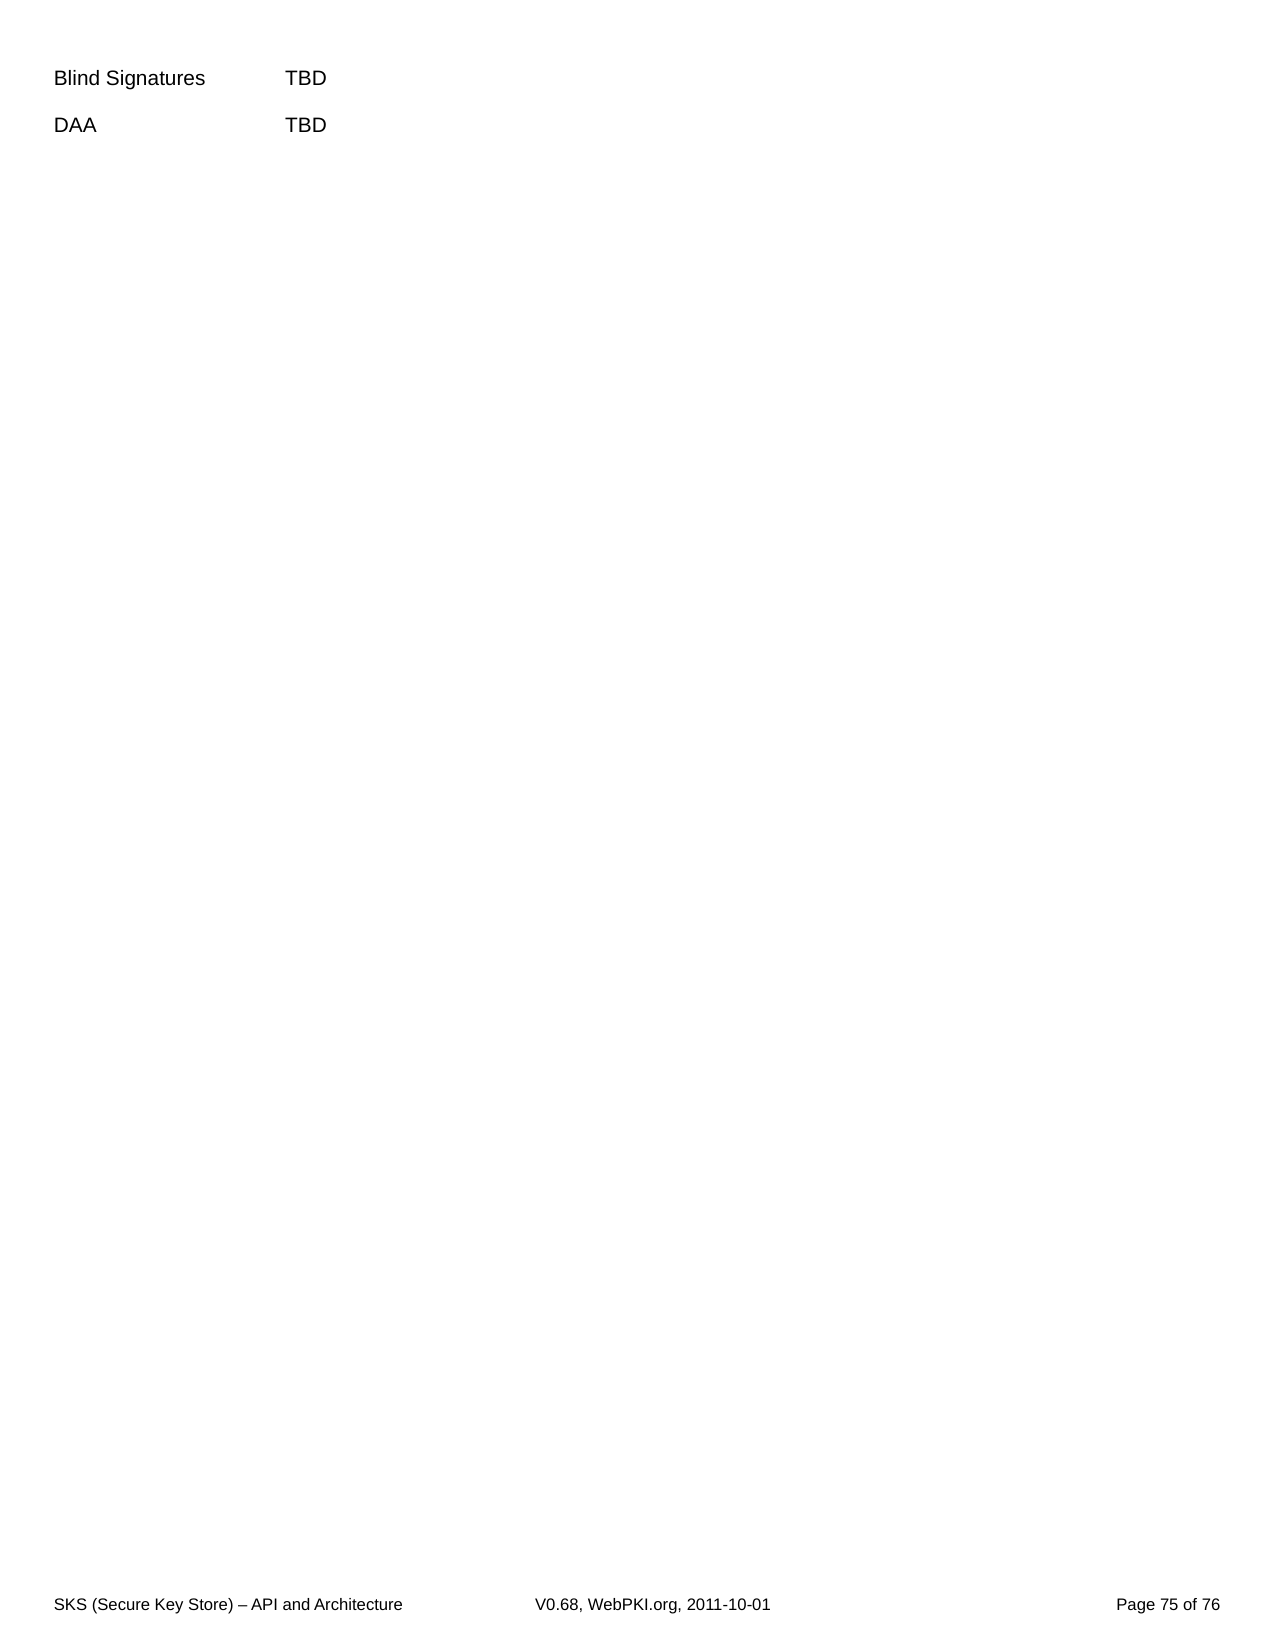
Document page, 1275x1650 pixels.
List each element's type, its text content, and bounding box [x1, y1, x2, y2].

table_cell DAA [54, 113, 285, 161]
table_cell TBD [285, 113, 1221, 161]
table_cell TBD [285, 66, 1221, 113]
table_cell Blind Signatures [54, 66, 285, 113]
